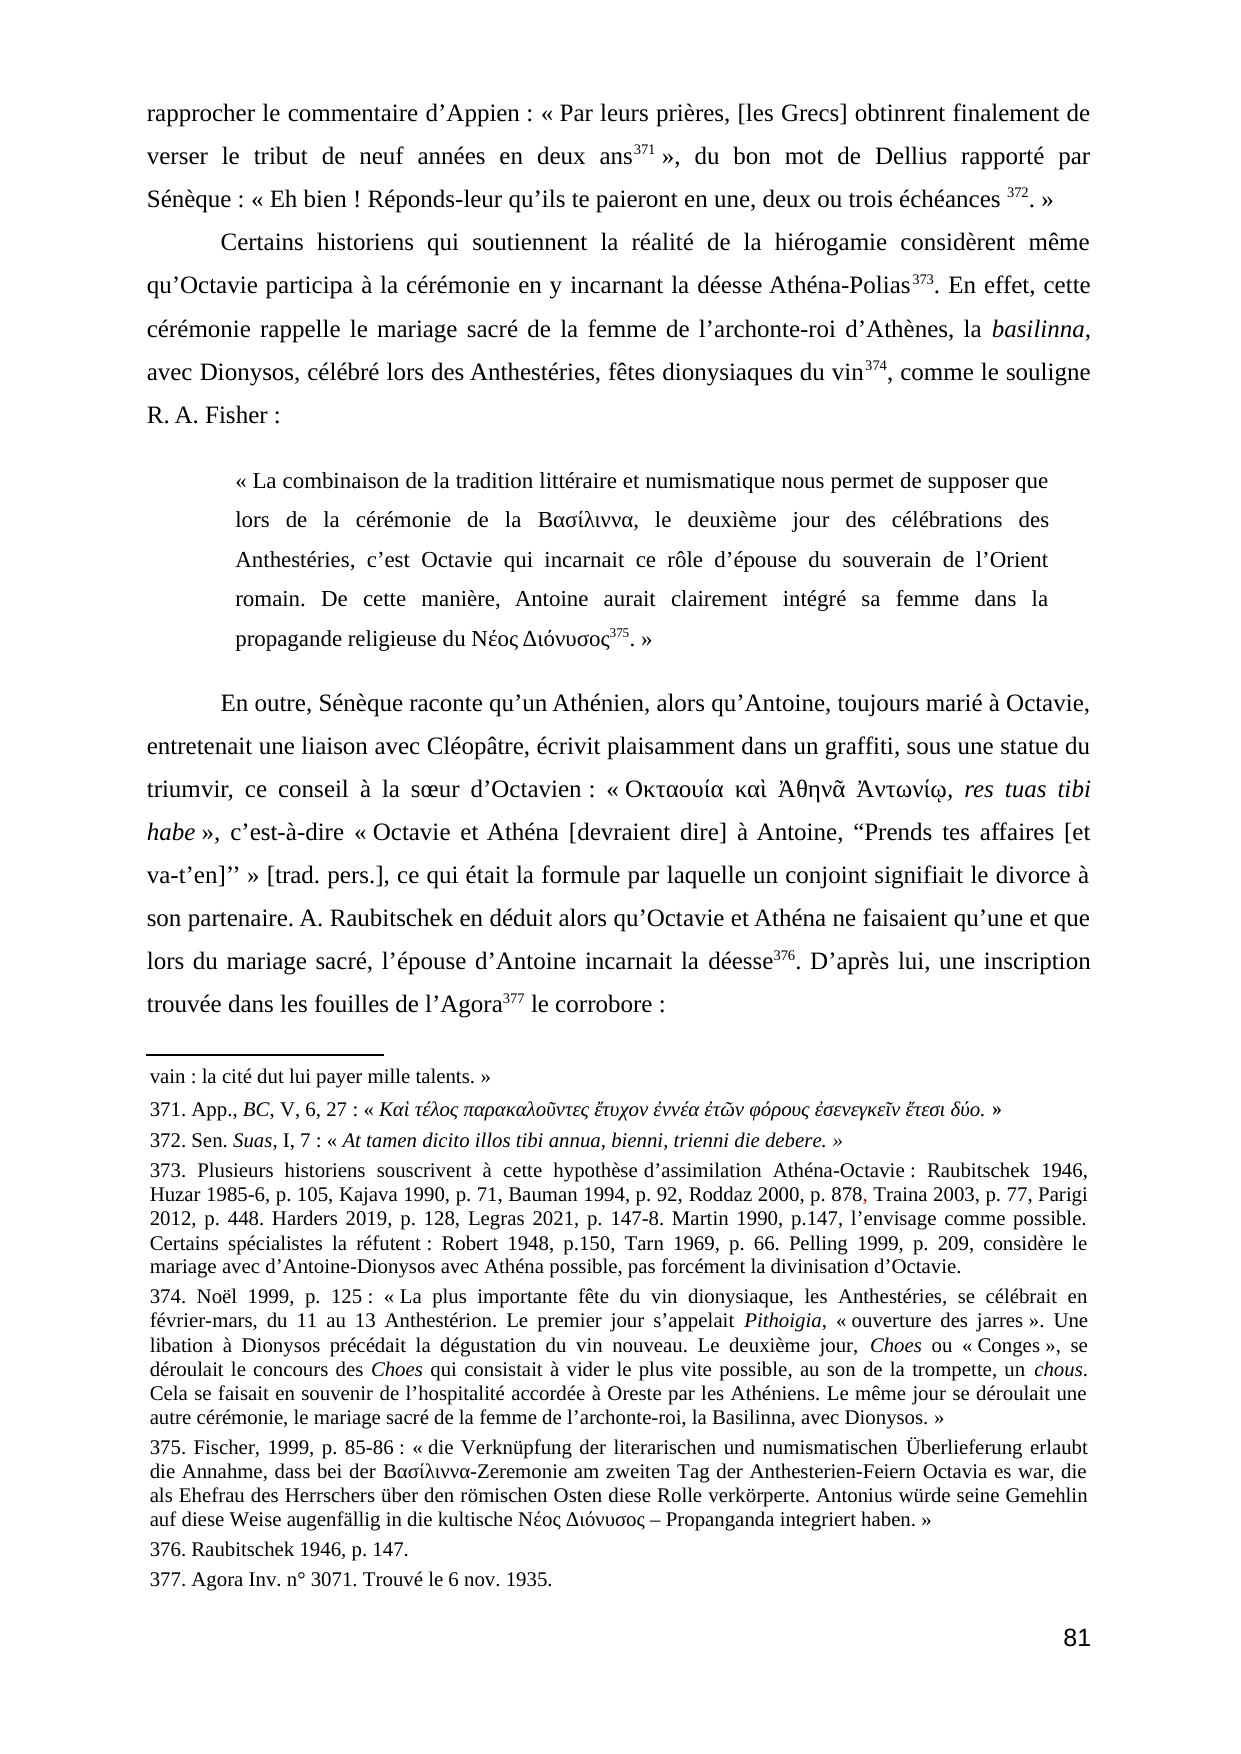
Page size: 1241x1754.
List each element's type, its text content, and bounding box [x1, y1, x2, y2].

text . App., BC, V, 6, 27 : « Καὶ τέλος παρακαλοῦντες ἔτυχον ἐννέα ἐτῶν φόρους ἐσενεγκεῖν ἔτεσι δύο. » [147, 1091, 1091, 1125]
text rapprocher le commentaire d’Appien : « Par leurs prières, [les Grecs] obtinrent finalement de verser le tribut de neuf années en deux ans », du bon mot de Dellius rapporté par Sénèque : « Eh bien ! Réponds-leur qu’ils te paieront en une, deux ou trois échéances . » [147, 98, 1091, 213]
text . Noël 1999, p. 125 : « La plus importante fête du vin dionysiaque, les Anthestéries, se célébrait en février‑mars, du 11 au 13 Anthestérion. Le premier jour s’appelait Pithoigia, « ouverture des jarres ». Une libation à Dionysos précédait la dégustation du vin nouveau. Le deuxième jour, Choes ou « Conges », se déroulait le concours des Choes qui consistait à vider le plus vite possible, au son de la trompette, un chous. Cela se faisait en souvenir de l’hospitalité accordée à Oreste par les Athéniens. Le même jour se déroulait une autre cérémonie, le mariage sacré de la femme de l’archonte-roi, la Basilinna, avec Dionysos. » [147, 1281, 1091, 1432]
text . Sen. Suas, I, 7 : « At tamen dicito illos tibi annua, bienni, trienni die debere. » [147, 1125, 1091, 1155]
text Certains historiens qui soutiennent la réalité de la hiérogamie considèrent même qu’Octavie participa à la cérémonie en y incarnant la déesse Athéna-Polias. En effet, cette cérémonie rappelle le mariage sacré de la femme de l’archonte-roi d’Athènes, la basilinna, avec Dionysos, célébré lors des Anthestéries, fêtes dionysiaques du vin, comme le souligne R. A. Fisher : [147, 227, 1091, 429]
text . Fischer, 1999, p. 85-86 : « die Verknüpfung der literarischen und numismatischen Überlieferung erlaubt die Annahme, dass bei der Βασίλιννα-Zeremonie am zweiten Tag der Anthesterien-Feiern Octavia es war, die als Ehefrau des Herrschers über den römischen Osten diese Rolle verkörperte. Antonius würde seine Gemehlin auf diese Weise augenfällig in die kultische Nέος Διόνυσος – Propanganda integriert haben. » [147, 1432, 1091, 1534]
text . Raubitschek 1946, p. 147. [147, 1534, 1091, 1564]
text En outre, Sénèque raconte qu’un Athénien, alors qu’Antoine, toujours marié à Octavie, entretenait une liaison avec Cléopâtre, écrivit plaisamment dans un graffiti, sous une statue du triumvir, ce conseil à la sœur d’Octavien : « Οκταουία καὶ Ἀθηνᾶ Ἀντωνίῳ, res tuas tibi habe », c’est-à-dire « Octavie et Athéna [devraient dire] à Antoine, “Prends tes affaires [et va‑t’en]’’ » [trad. pers.], ce qui était la formule par laquelle un conjoint signifiait le divorce à son partenaire. A. Raubitschek en déduit alors qu’Octavie et Athéna ne faisaient qu’une et que lors du mariage sacré, l’épouse d’Antoine incarnait la déesse. D’après lui, une inscription trouvée dans les fouilles de l’Agora le corrobore : [147, 688, 1091, 1018]
text . Agora Inv. n° 3071. Trouvé le 6 nov. 1935. [147, 1564, 1091, 1593]
list « La combinaison de la tradition littéraire et numismatique nous permet de supposer que lors de la cérémonie de la Βασίλιννα, le deuxième jour des célébrations des Anthestéries, c’est Octavie qui incarnait ce rôle d’épouse du souverain de l’Orient romain. De cette manière, Antoine aurait clairement intégré sa femme dans la propagande religieuse du Nέος Διόνυσος. » [235, 467, 1049, 651]
text . Plusieurs historiens souscrivent à cette hypothèse d’assimilation Athéna-Octavie : Raubitschek 1946, Huzar 1985-6, p. 105, Kajava 1990, p. 71, Bauman 1994, p. 92, Roddaz 2000, p. 878, Traina 2003, p. 77, Parigi 2012, p. 448. Harders 2019, p. 128, Legras 2021, p. 147-8. Martin 1990, p.147, l’envisage comme possible. Certains spécialistes la réfutent : Robert 1948, p.150, Tarn 1969, p. 66. Pelling 1999, p. 209, considère le mariage avec d’Antoine‑Dionysos avec Athéna possible, pas forcément la divinisation d’Octavie. [147, 1155, 1091, 1281]
text vain : la cité dut lui payer mille talents. » [147, 1061, 1091, 1091]
